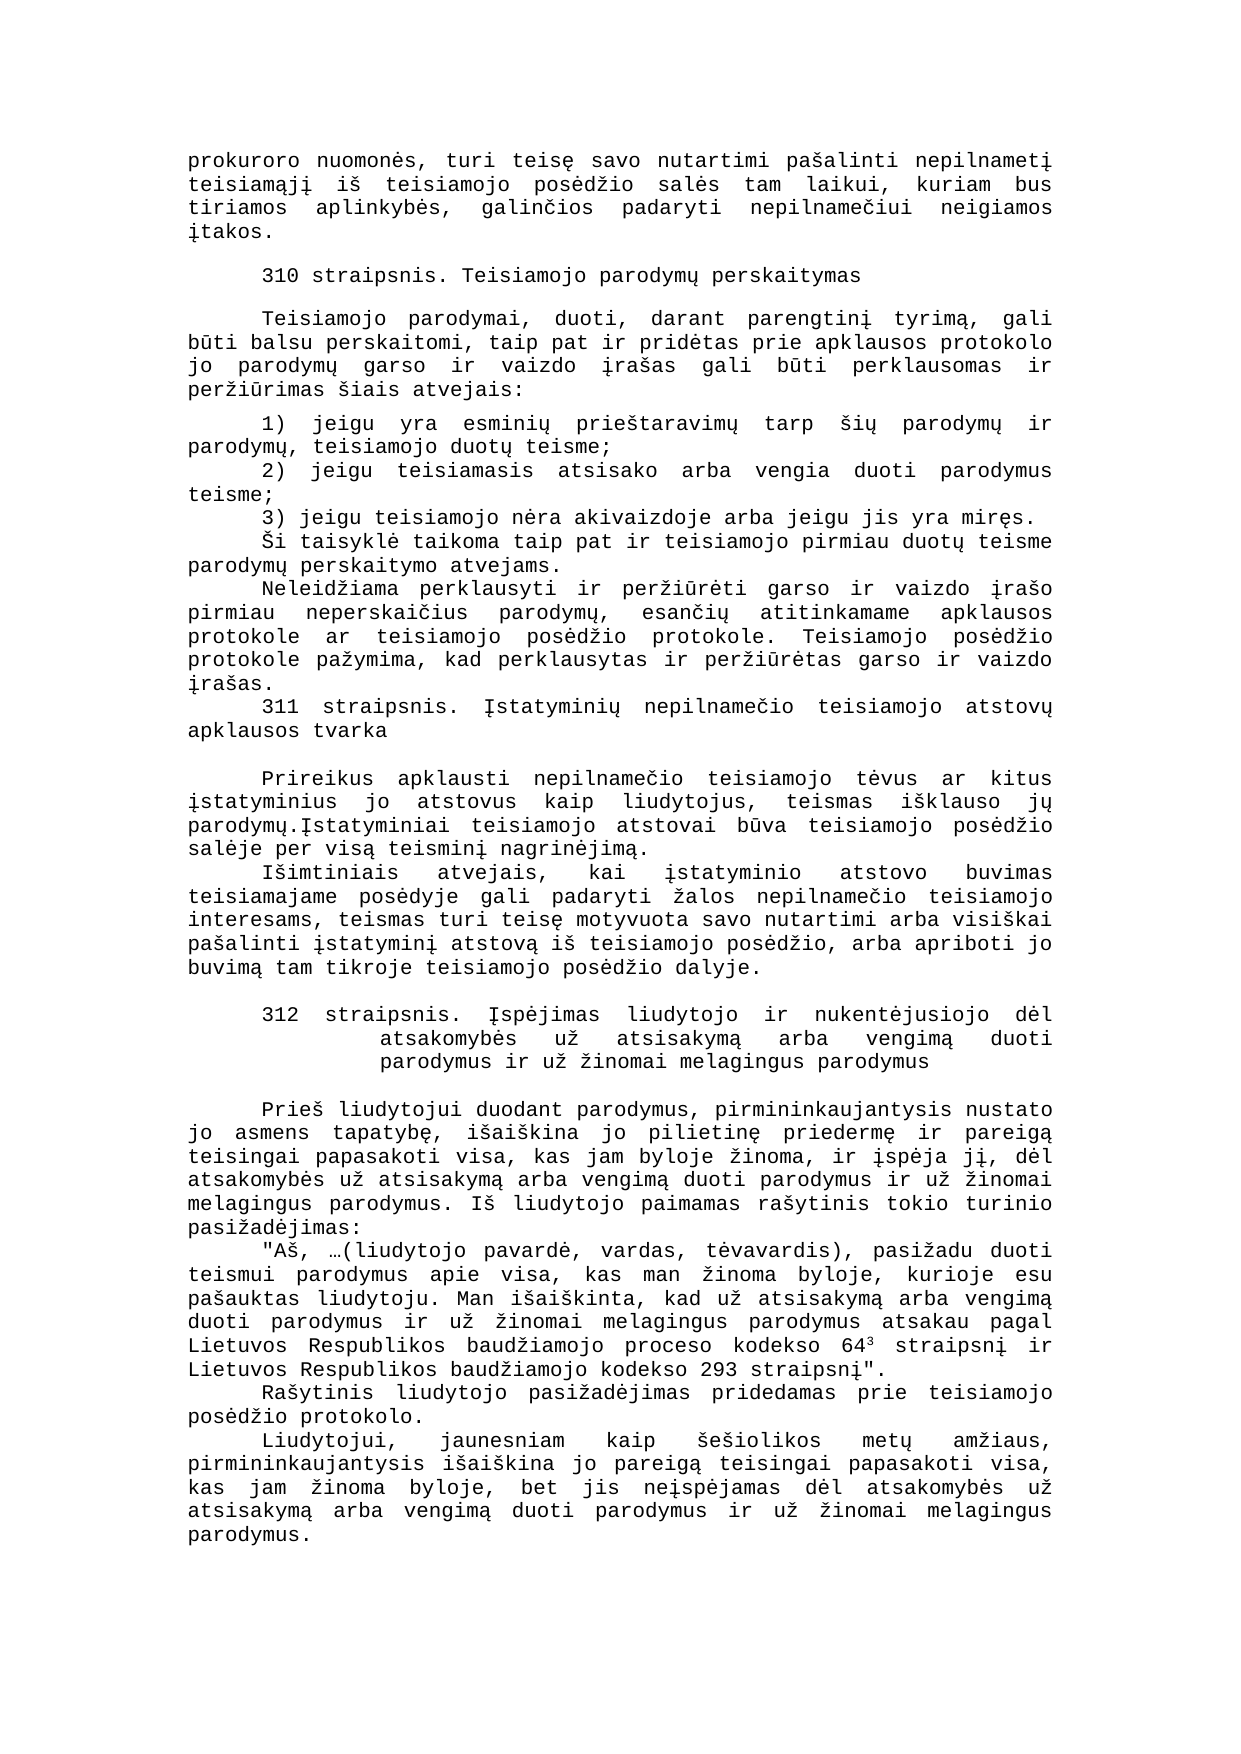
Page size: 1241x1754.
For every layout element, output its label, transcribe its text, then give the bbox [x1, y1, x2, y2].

text Teisiamojo parodymai, duoti, darant parengtinį tyrimą, gali būti balsu perskaitomi, taip pat ir pridėtas prie apklausos protokolo jo parodymų garso ir vaizdo įrašas gali būti perklausomas ir peržiūrimas šiais atvejais: [187, 308, 1053, 403]
text prokuroro nuomonės, turi teisę savo nutartimi pašalinti nepilnametį teisiamąjį iš teisiamojo posėdžio salės tam laikui, kuriam bus tiriamos aplinkybės, galinčios padaryti nepilnamečiui neigiamos įtakos. [187, 150, 1053, 244]
text 310 straipsnis. Teisiamojo parodymų perskaitymas [187, 264, 1053, 288]
text Neleidžiama perklausyti ir peržiūrėti garso ir vaizdo įrašo pirmiau neperskaičius parodymų, esančių atitinkamame apklausos protokole ar teisiamojo posėdžio protokole. Teisiamojo posėdžio protokole pažymima, kad perklausytas ir peržiūrėtas garso ir vaizdo įrašas. [187, 578, 1053, 697]
text Prieš liudytojui duodant parodymus, pirmininkaujantysis nustato jo asmens tapatybę, išaiškina jo pilietinę priedermę ir pareigą teisingai papasakoti visa, kas jam byloje žinoma, ir įspėja jį, dėl atsakomybės už atsisakymą arba vengimą duoti parodymus ir už žinomai melagingus parodymus. Iš liudytojo paimamas rašytinis tokio turinio pasižadėjimas: [187, 1098, 1053, 1240]
text 312 straipsnis. Įspėjimas liudytojo ir nukentėjusiojo dėl atsakomybės už atsisakymą arba vengimą duoti parodymus ir už žinomai melagingus parodymus [261, 1004, 1053, 1075]
text 2) jeigu teisiamasis atsisako arba vengia duoti parodymus teisme; [187, 460, 1053, 507]
text Prireikus apklausti nepilnamečio teisiamojo tėvus ar kitus įstatyminius jo atstovus kaip liudytojus, teismas išklauso jų parodymų.Įstatyminiai teisiamojo atstovai būva teisiamojo posėdžio salėje per visą teisminį nagrinėjimą. [187, 767, 1053, 862]
text 3) jeigu teisiamojo nėra akivaizdoje arba jeigu jis yra miręs. [187, 507, 1053, 531]
text 311 straipsnis. Įstatyminių nepilnamečio teisiamojo atstovų apklausos tvarka [187, 697, 1053, 744]
text Išimtiniais atvejais, kai įstatyminio atstovo buvimas teisiamajame posėdyje gali padaryti žalos nepilnamečio teisiamojo interesams, teismas turi teisę motyvuota savo nutartimi arba visiškai pašalinti įstatyminį atstovą iš teisiamojo posėdžio, arba apriboti jo buvimą tam tikroje teisiamojo posėdžio dalyje. [187, 862, 1053, 980]
text "Aš, …(liudytojo pavardė, vardas, tėvavardis), pasižadu duoti teismui parodymus apie visa, kas man žinoma byloje, kurioje esu pašauktas liudytoju. Man išaiškinta, kad už atsisakymą arba vengimą duoti parodymus ir už žinomai melagingus parodymus atsakau pagal Lietuvos Respublikos baudžiamojo proceso kodekso 643 straipsnį ir Lietuvos Respublikos baudžiamojo kodekso 293 straipsnį". [187, 1240, 1053, 1382]
text Liudytojui, jaunesniam kaip šešiolikos metų amžiaus, pirmininkaujantysis išaiškina jo pareigą teisingai papasakoti visa, kas jam žinoma byloje, bet jis neįspėjamas dėl atsakomybės už atsisakymą arba vengimą duoti parodymus ir už žinomai melagingus parodymus. [187, 1429, 1053, 1548]
text 1) jeigu yra esminių prieštaravimų tarp šių parodymų ir parodymų, teisiamojo duotų teisme; [187, 413, 1053, 460]
text Rašytinis liudytojo pasižadėjimas pridedamas prie teisiamojo posėdžio protokolo. [187, 1382, 1053, 1429]
text Ši taisyklė taikoma taip pat ir teisiamojo pirmiau duotų teisme parodymų perskaitymo atvejams. [187, 531, 1053, 578]
